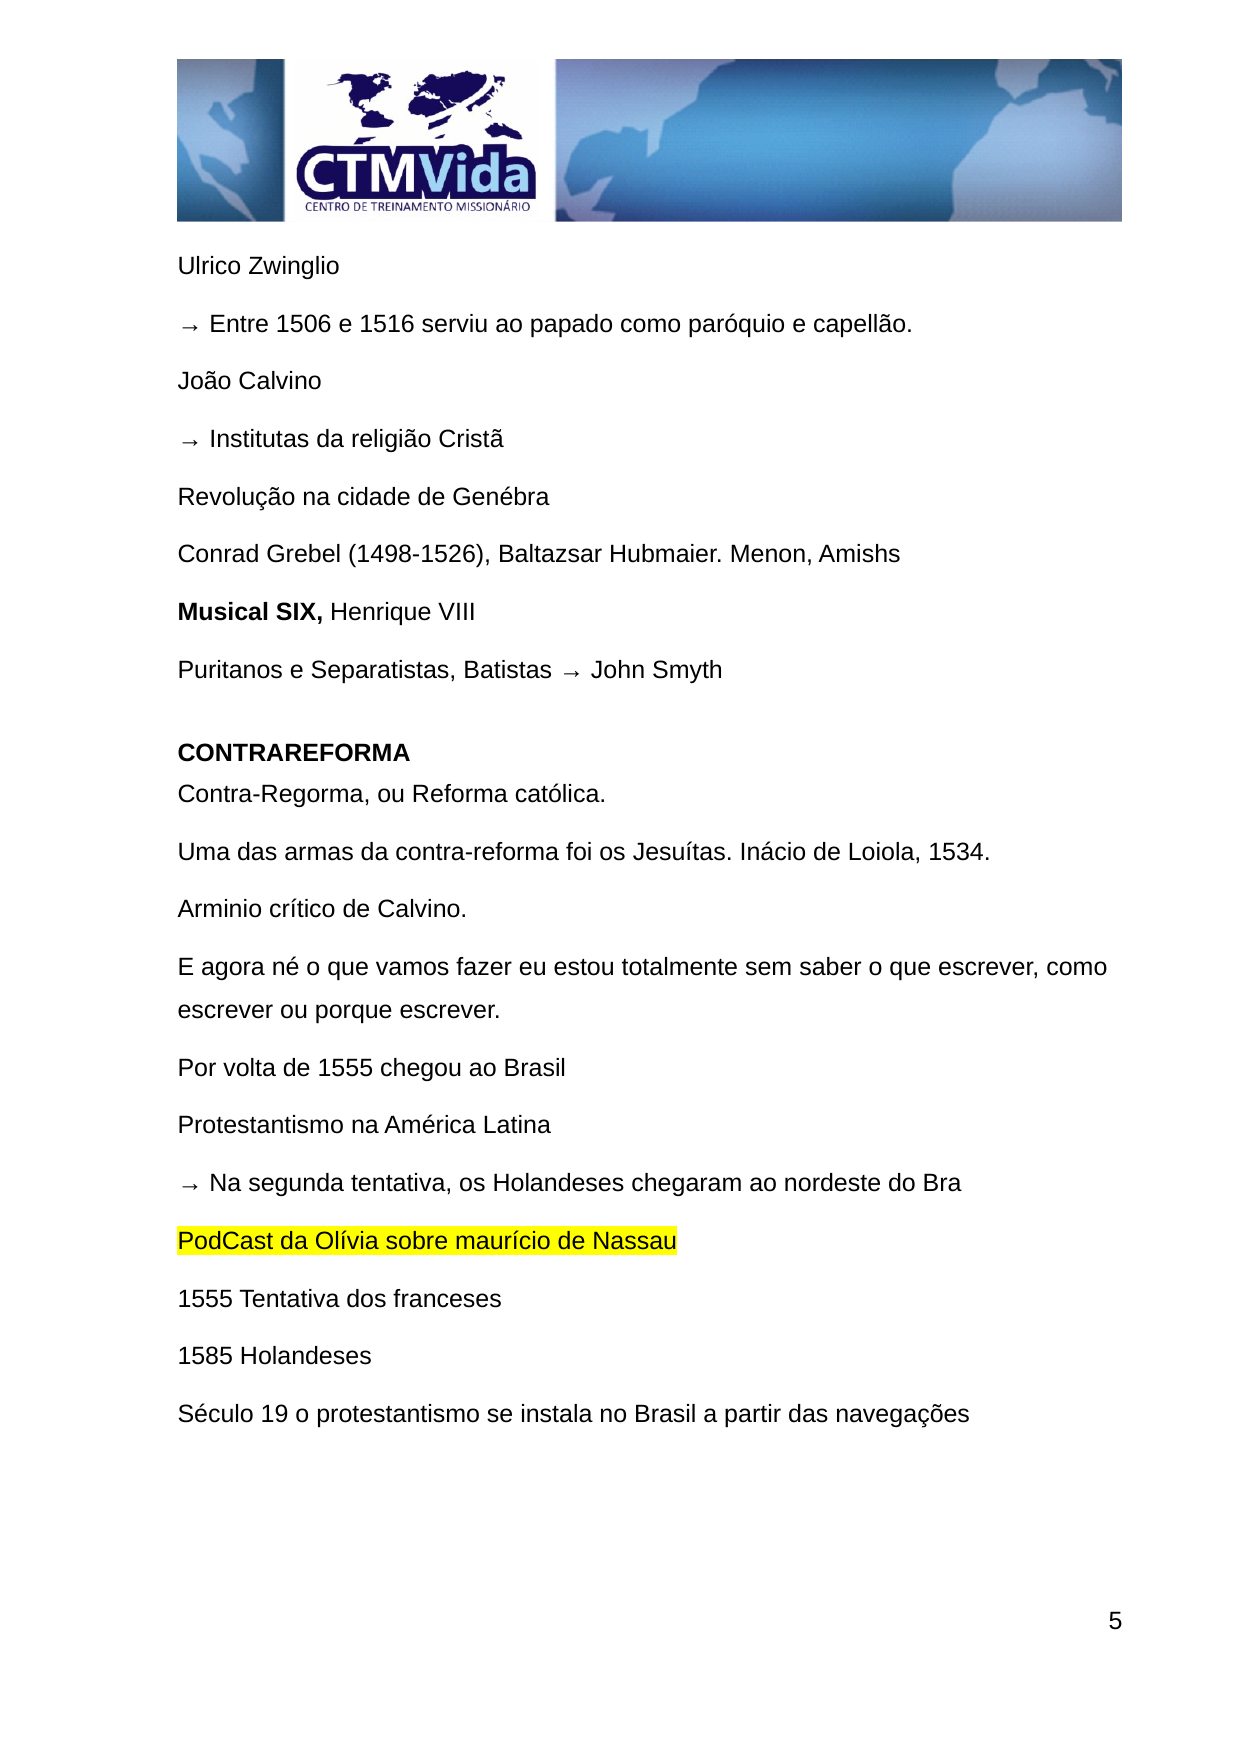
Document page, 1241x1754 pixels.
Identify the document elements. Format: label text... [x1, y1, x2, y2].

text PodCast da Olívia sobre maurício de Nassau [177, 1226, 1122, 1255]
text → Entre 1506 e 1516 serviu ao papado como paróquio e capellão. [177, 309, 1122, 337]
picture [177, 59, 1122, 222]
text Protestantismo na América Latina [177, 1111, 1122, 1139]
text Século 19 o protestantismo se instala no Brasil a partir das navegações [177, 1399, 1122, 1428]
text → Institutas da religião Cristã [177, 424, 1122, 453]
text Contra-Regorma, ou Reforma católica. [177, 779, 1122, 808]
text Revolução na cidade de Genébra [177, 482, 1122, 511]
text 1555 Tentativa dos franceses [177, 1284, 1122, 1312]
text Musical SIX, Henrique VIII [177, 597, 1122, 626]
text Ulrico Zwinglio [177, 251, 1122, 280]
text Por volta de 1555 chegou ao Brasil [177, 1053, 1122, 1082]
text Puritanos e Separatistas, Batistas → John Smyth [177, 655, 1122, 684]
text João Calvino [177, 366, 1122, 395]
text 1585 Holandeses [177, 1341, 1122, 1370]
subtitle Contrareforma [177, 738, 1122, 766]
text Arminio crítico de Calvino. [177, 894, 1122, 923]
text → Na segunda tentativa, os Holandeses chegaram ao nordeste do Bra [177, 1168, 1122, 1197]
text Uma das armas da contra-reforma foi os Jesuítas. Inácio de Loiola, 1534. [177, 837, 1122, 865]
text E agora né o que vamos fazer eu estou totalmente sem saber o que escrever, como escrever ou porque escrever. [177, 952, 1122, 1024]
text Conrad Grebel (1498-1526), Baltazsar Hubmaier. Menon, Amishs [177, 539, 1122, 568]
